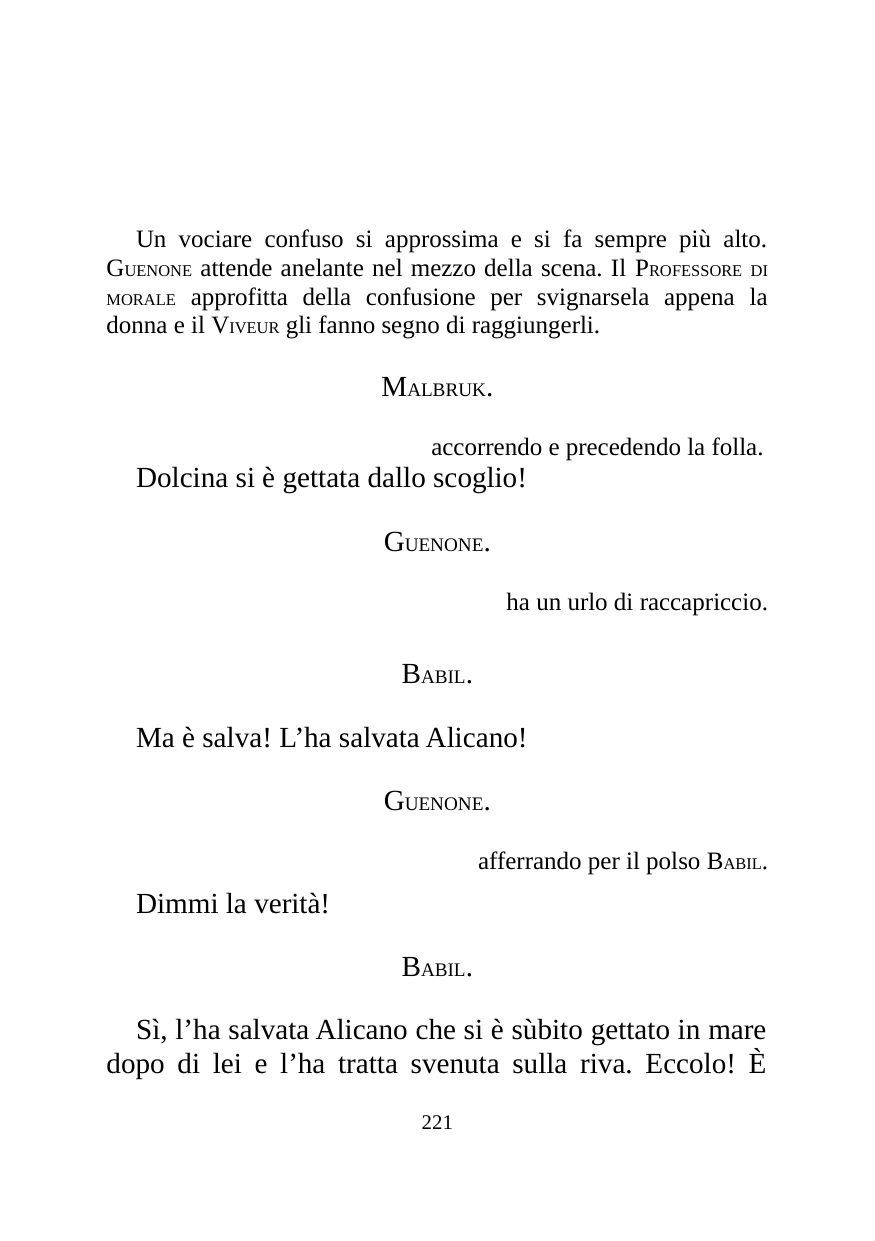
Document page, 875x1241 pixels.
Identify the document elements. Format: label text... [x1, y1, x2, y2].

text Un vociare confuso si approssima e si fa sempre più alto. Guenone attende anelante nel mezzo della scena. Il Professore di morale approfitta della confusione per svignarsela appena la donna e il Viveur gli fanno segno di raggiungerli. [106, 224, 768, 339]
text Sì, l’ha salvata Alicano che si è sùbito gettato in mare dopo di lei e l’ha tratta svenuta sulla riva. Eccolo! È [106, 1012, 768, 1079]
text Guenone. [106, 524, 768, 557]
text Malbruk. [106, 369, 768, 402]
text Guenone. [106, 783, 768, 816]
text Ma è salva! L’ha salvata Alicano! [106, 720, 768, 753]
text Dimmi la verità! [106, 886, 768, 920]
text ha un urlo di raccapriccio. [431, 587, 768, 615]
text Babil. [106, 949, 768, 983]
text afferrando per il polso Babil. [431, 846, 768, 874]
text accorrendo e precedendo la folla. [431, 432, 768, 461]
text Babil. [106, 657, 768, 690]
text Dolcina si è gettata dallo scoglio! [106, 461, 768, 494]
